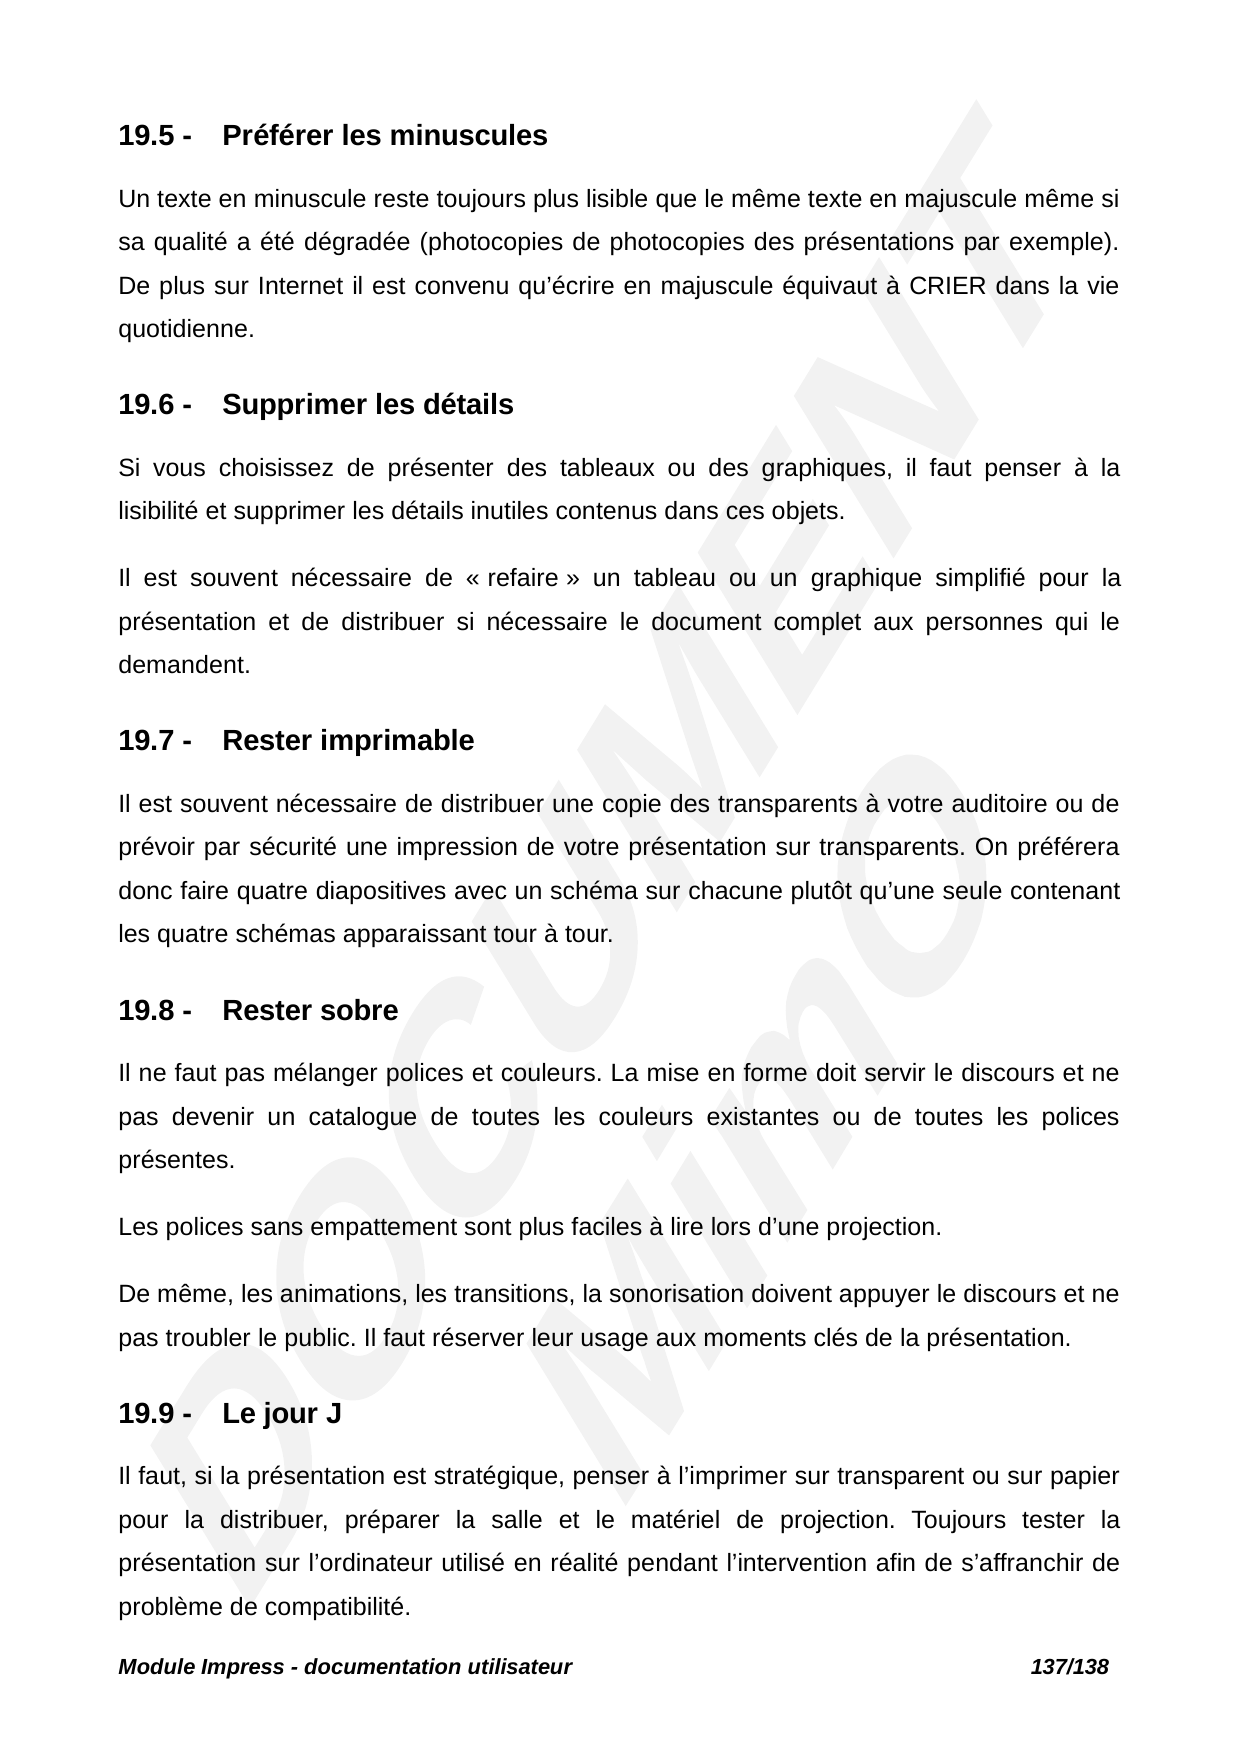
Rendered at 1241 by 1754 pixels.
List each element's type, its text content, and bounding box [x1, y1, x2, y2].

text De même, les animations, les transitions, la sonorisation doivent appuyer le discours et ne pas troubler le public. Il faut réserver leur usage aux moments clés de la présentation. [118, 1279, 1122, 1352]
text Il est souvent nécessaire de distribuer une copie des transparents à votre auditoire ou de prévoir par sécurité une impression de votre présentation sur transparents. On préférera donc faire quatre diapositives avec un schéma sur chacune plutôt qu’une seule contenant les quatre schémas apparaissant tour à tour. [118, 789, 1122, 948]
text Il faut, si la présentation est stratégique, penser à l’imprimer sur transparent ou sur papier pour la distribuer, préparer la salle et le matériel de projection. Toujours tester la présentation sur l’ordinateur utilisé en réalité pendant l’intervention afin de s’affranchir de problème de compatibilité. [118, 1461, 1122, 1621]
subtitle Supprimer les détails [118, 387, 1122, 421]
text Si vous choisissez de présenter des tableaux ou des graphiques, il faut penser à la lisibilité et supprimer les détails inutiles contenus dans ces objets. [118, 452, 1122, 525]
text Un texte en minuscule reste toujours plus lisible que le même texte en majuscule même si sa qualité a été dégradée (photocopies de photocopies des présentations par exemple). De plus sur Internet il est convenu qu’écrire en majuscule équivaut à CRIER dans la vie quotidienne. [118, 183, 1122, 343]
subtitle Rester sobre [118, 992, 1122, 1026]
subtitle Rester imprimable [118, 723, 1122, 757]
subtitle Le jour J [118, 1396, 1122, 1429]
text Il est souvent nécessaire de « refaire » un tableau ou un graphique simplifié pour la présentation et de distribuer si nécessaire le document complet aux personnes qui le demandent. [118, 563, 1122, 679]
text Il ne faut pas mélanger polices et couleurs. La mise en forme doit servir le discours et ne pas devenir un catalogue de toutes les couleurs existantes ou de toutes les polices présentes. [118, 1058, 1122, 1174]
text Les polices sans empattement sont plus faciles à lire lors d’une projection. [118, 1212, 1122, 1241]
subtitle Préférer les minuscules [118, 118, 1122, 152]
